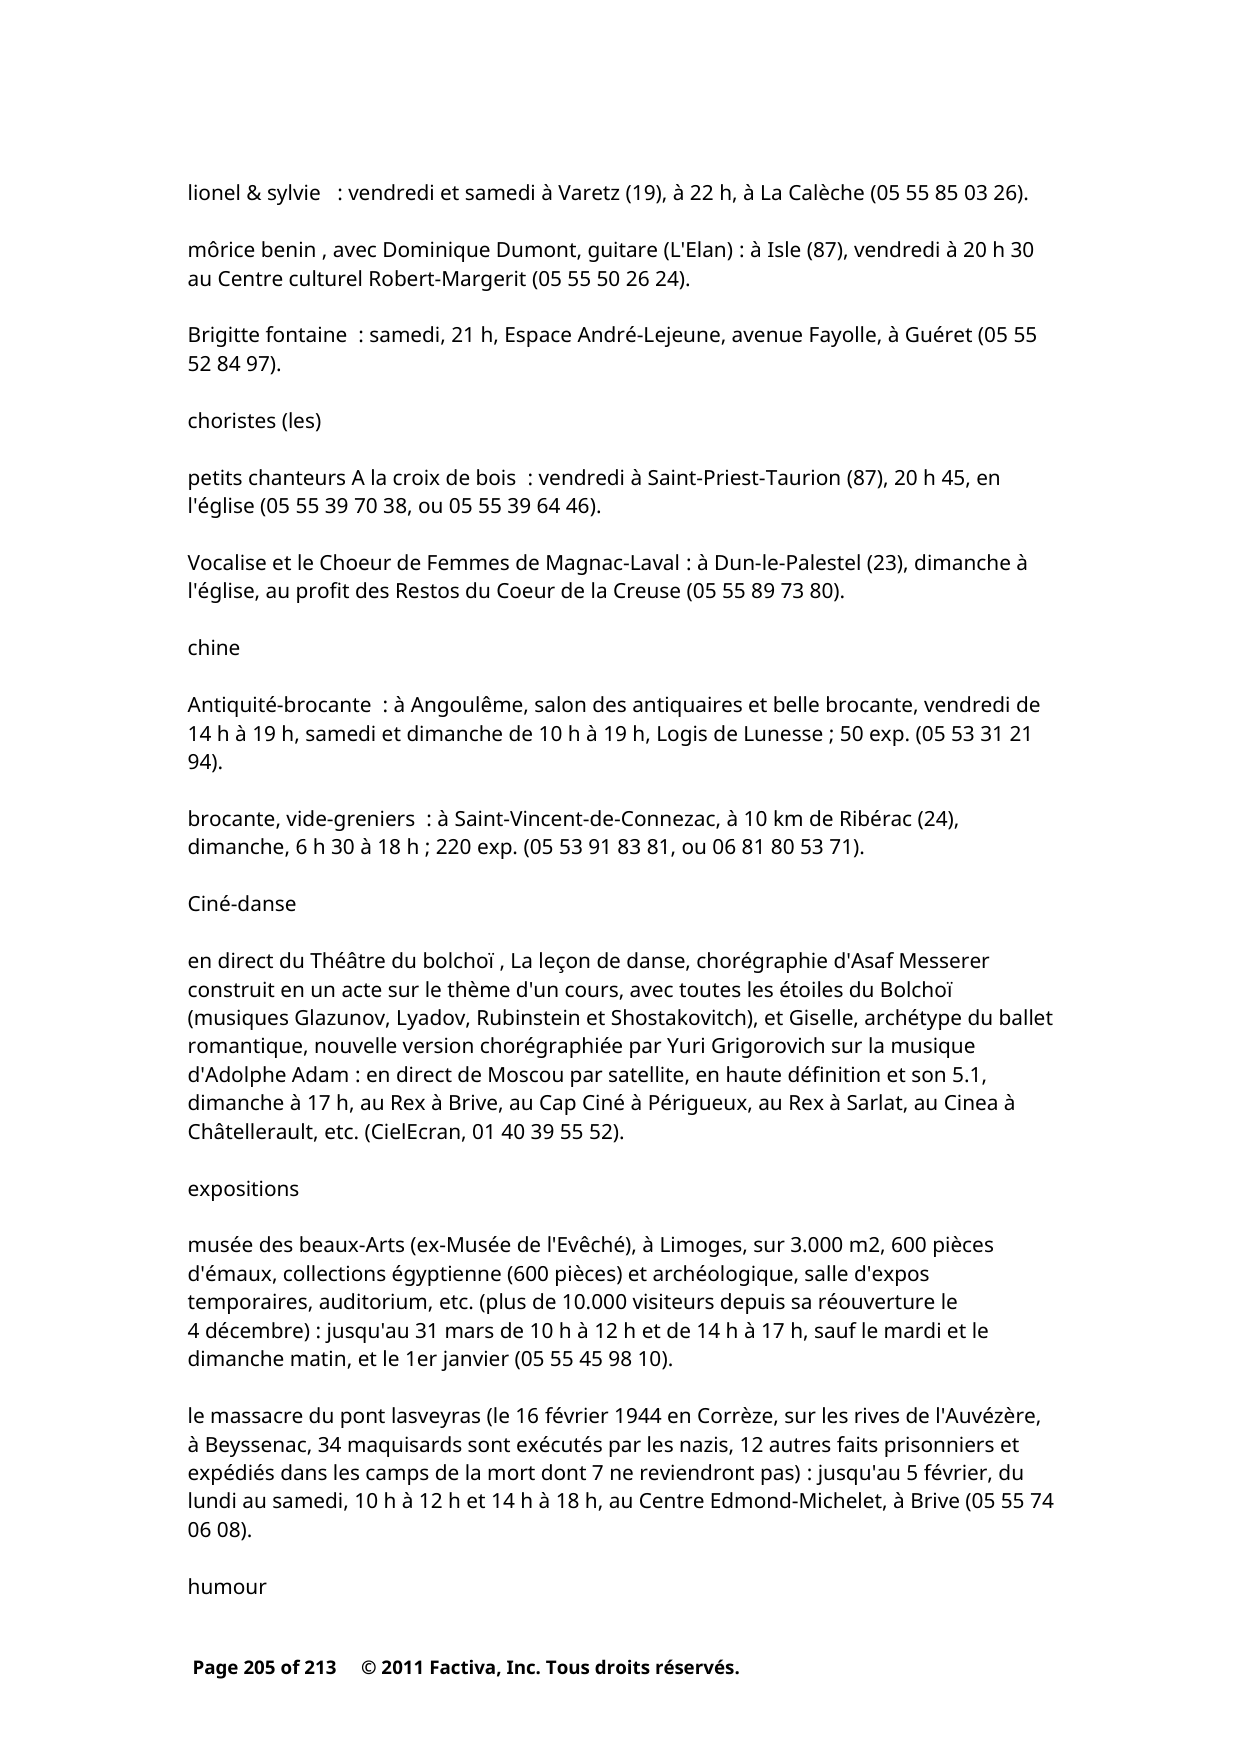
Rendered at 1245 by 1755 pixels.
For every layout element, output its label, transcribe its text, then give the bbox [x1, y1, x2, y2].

text en direct du Théâtre du bolchoï , La leçon de danse, chorégraphie d'Asaf Messerer construit en un acte sur le thème d'un cours, avec toutes les étoiles du Bolchoï (musiques Glazunov, Lyadov, Rubinstein et Shostakovitch), et Giselle, archétype du ballet romantique, nouvelle version chorégraphiée par Yuri Grigorovich sur la musique d'Adolphe Adam : en direct de Moscou par satellite, en haute définition et son 5.1, dimanche à 17 h, au Rex à Brive, au Cap Ciné à Périgueux, au Rex à Sarlat, au Cinea à Châtellerault, etc. (CielEcran, 01 40 39 55 52). [187, 946, 1057, 1145]
text musée des beaux-Arts (ex-Musée de l'Evêché), à Limoges, sur 3.000 m2, 600 pièces d'émaux, collections égyptienne (600 pièces) et archéologique, salle d'expos temporaires, auditorium, etc. (plus de 10.000 visiteurs depuis sa réouverture le 4 décembre) : jusqu'au 31 mars de 10 h à 12 h et de 14 h à 17 h, sauf le mardi et le dimanche matin, et le 1er janvier (05 55 45 98 10). [187, 1231, 1057, 1373]
text petits chanteurs A la croix de bois : vendredi à Saint-Priest-Taurion (87), 20 h 45, en l'église (05 55 39 70 38, ou 05 55 39 64 46). [187, 463, 1057, 520]
text môrice benin , avec Dominique Dumont, guitare (L'Elan) : à Isle (87), vendredi à 20 h 30 au Centre culturel Robert-Margerit (05 55 50 26 24). [187, 235, 1057, 292]
text Ciné-danse [187, 889, 1057, 918]
text humour [187, 1572, 1057, 1600]
text Brigitte fontaine : samedi, 21 h, Espace André-Lejeune, avenue Fayolle, à Guéret (05 55 52 84 97). [187, 321, 1057, 377]
text choristes (les) [187, 406, 1057, 434]
text Vocalise et le Choeur de Femmes de Magnac-Laval : à Dun-le-Palestel (23), dimanche à l'église, au profit des Restos du Coeur de la Creuse (05 55 89 73 80). [187, 548, 1057, 605]
text brocante, vide-greniers : à Saint-Vincent-de-Connezac, à 10 km de Ribérac (24), dimanche, 6 h 30 à 18 h ; 220 exp. (05 53 91 83 81, ou 06 81 80 53 71). [187, 804, 1057, 861]
text lionel & sylvie : vendredi et samedi à Varetz (19), à 22 h, à La Calèche (05 55 85 03 26). [187, 178, 1057, 207]
text le massacre du pont lasveyras (le 16 février 1944 en Corrèze, sur les rives de l'Auvézère, à Beyssenac, 34 maquisards sont exécutés par les nazis, 12 autres faits prisonniers et expédiés dans les camps de la mort dont 7 ne reviendront pas) : jusqu'au 5 février, du lundi au samedi, 10 h à 12 h et 14 h à 18 h, au Centre Edmond-Michelet, à Brive (05 55 74 06 08). [187, 1401, 1057, 1543]
text Antiquité-brocante : à Angoulême, salon des antiquaires et belle brocante, vendredi de 14 h à 19 h, samedi et dimanche de 10 h à 19 h, Logis de Lunesse ; 50 exp. (05 53 31 21 94). [187, 690, 1057, 776]
text expositions [187, 1174, 1057, 1202]
text chine [187, 633, 1057, 662]
